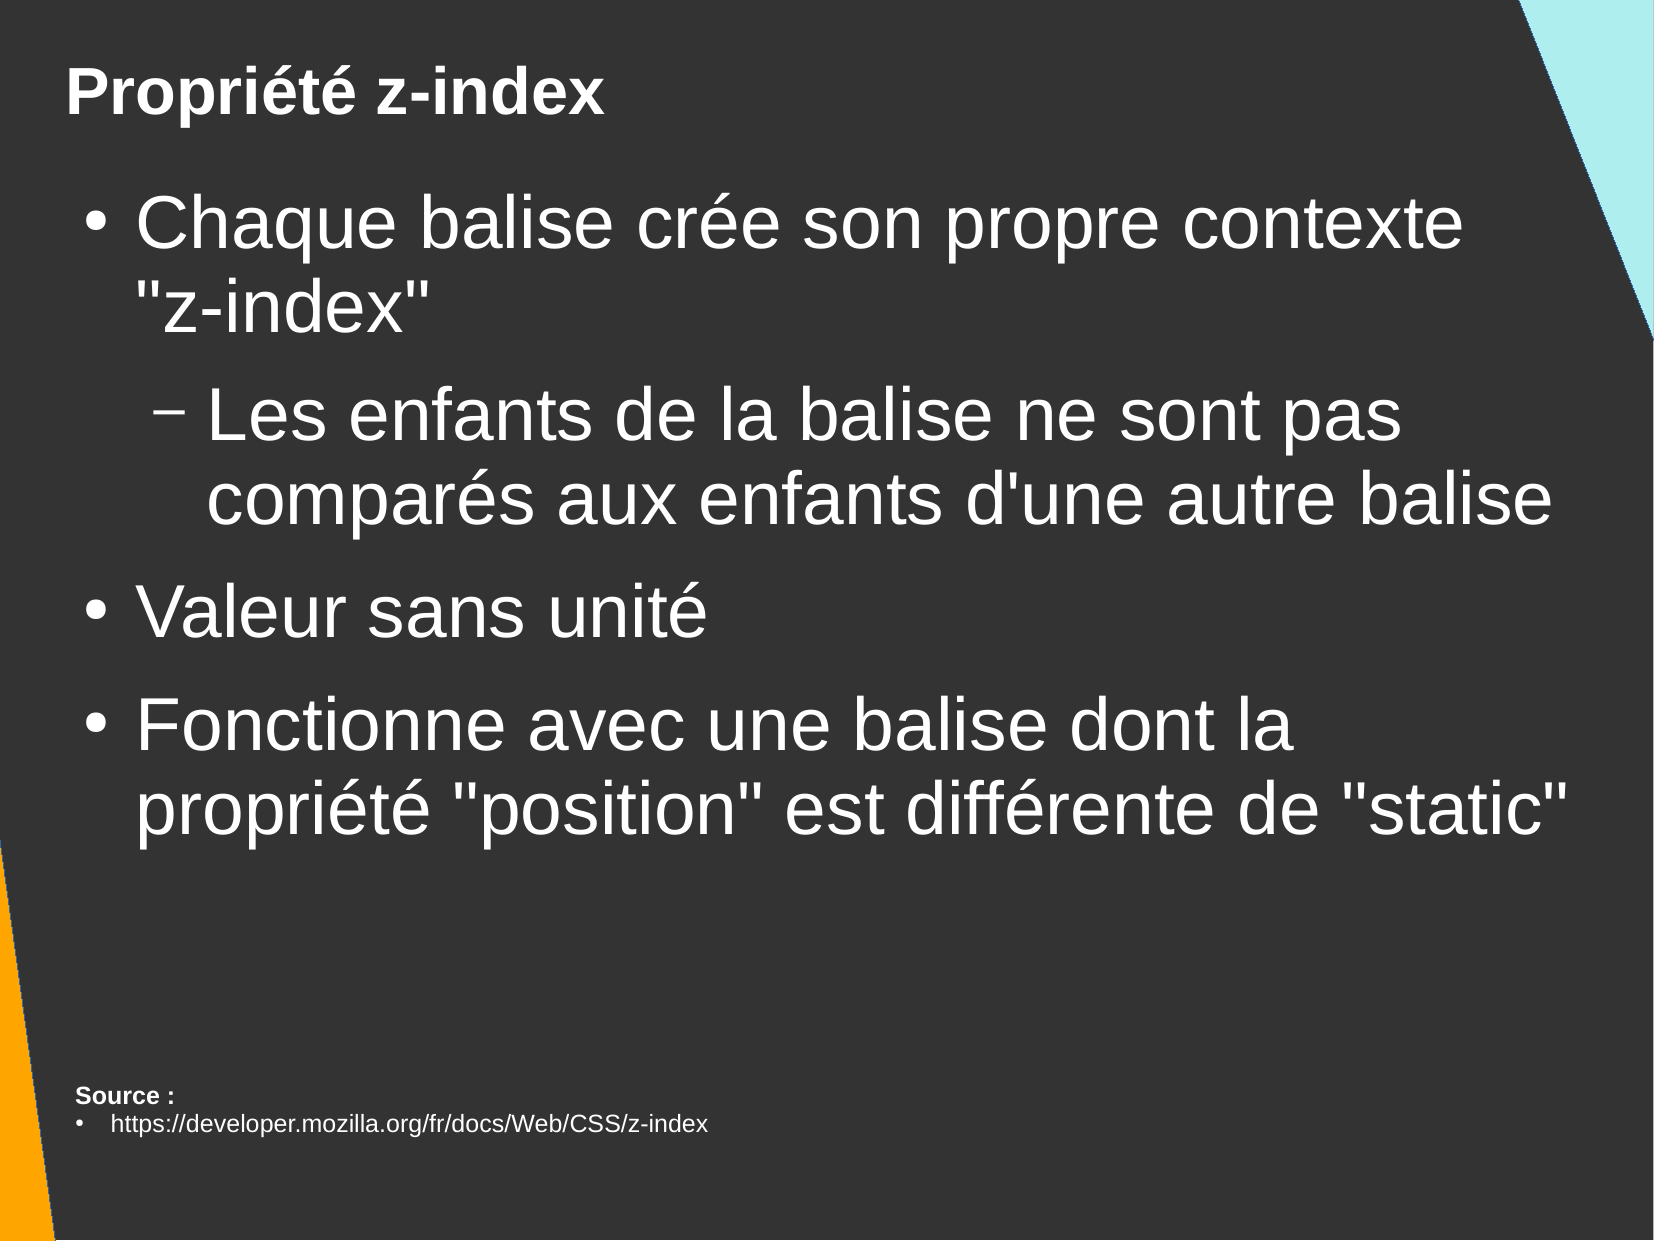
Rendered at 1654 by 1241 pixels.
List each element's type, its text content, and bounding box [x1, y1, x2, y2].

title Propriété z-index [64, 54, 1553, 135]
text_box Source : https://developer.mozilla.org/fr/docs/Web/CSS/z-index [60, 1074, 1546, 1217]
list Chaque balise crée son propre contexte "z-index" Les enfants de la balise ne sont pas comparés aux enfants d'une autre balise Valeur sans unité Fonctionne avec une balise dont la propriété "position" est différente de "static" [64, 180, 1604, 1028]
text_box [1518, 0, 1654, 341]
text_box [0, 839, 56, 1241]
